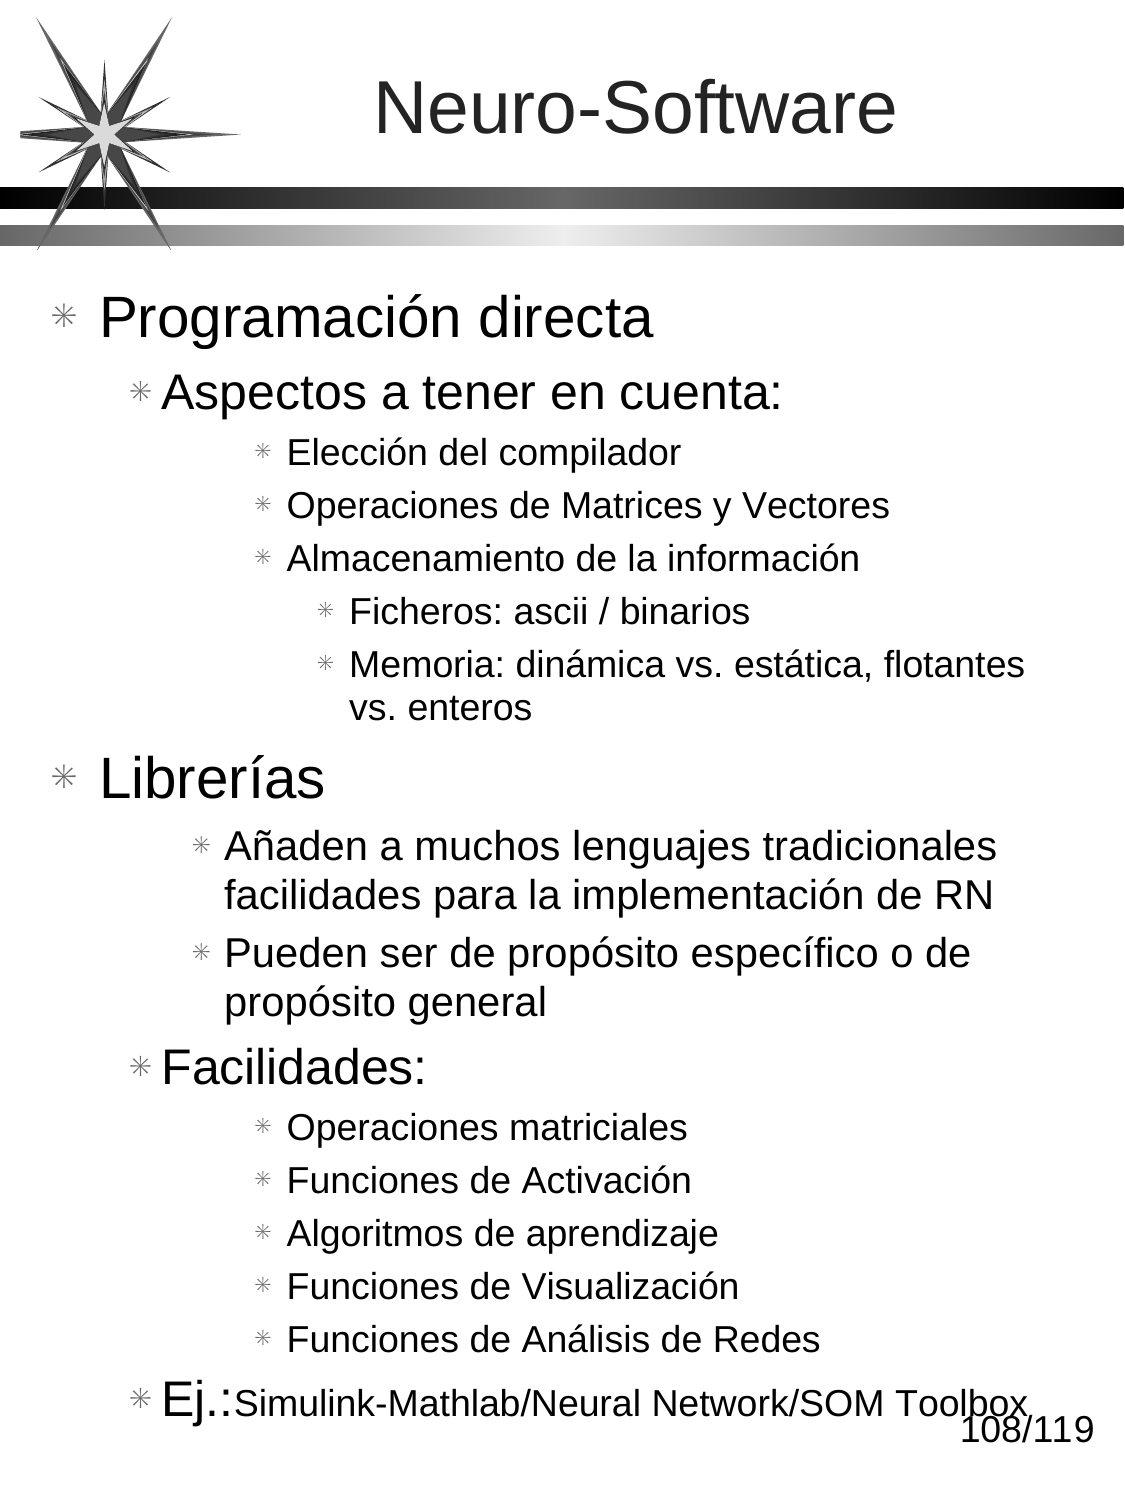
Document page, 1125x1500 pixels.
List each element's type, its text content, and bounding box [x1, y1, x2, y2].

title Neuro-Software [174, 3, 1097, 210]
list Programación directa Aspectos a tener en cuenta: Elección del compilador Operaciones de Matrices y Vectores Almacenamiento de la información Ficheros: ascii / binarios Memoria: dinámica vs. estática, flotantes vs. enteros Librerías Añaden a muchos lenguajes tradicionales facilidades para la implementación de RN Pueden ser de propósito específico o de propósito general Facilidades: Operaciones matriciales Funciones de Activación Algoritmos de aprendizaje Funciones de Visualización Funciones de Análisis de Redes Ej.:Simulink-Mathlab/Neural Network/SOM Toolbox [37, 275, 1075, 1465]
